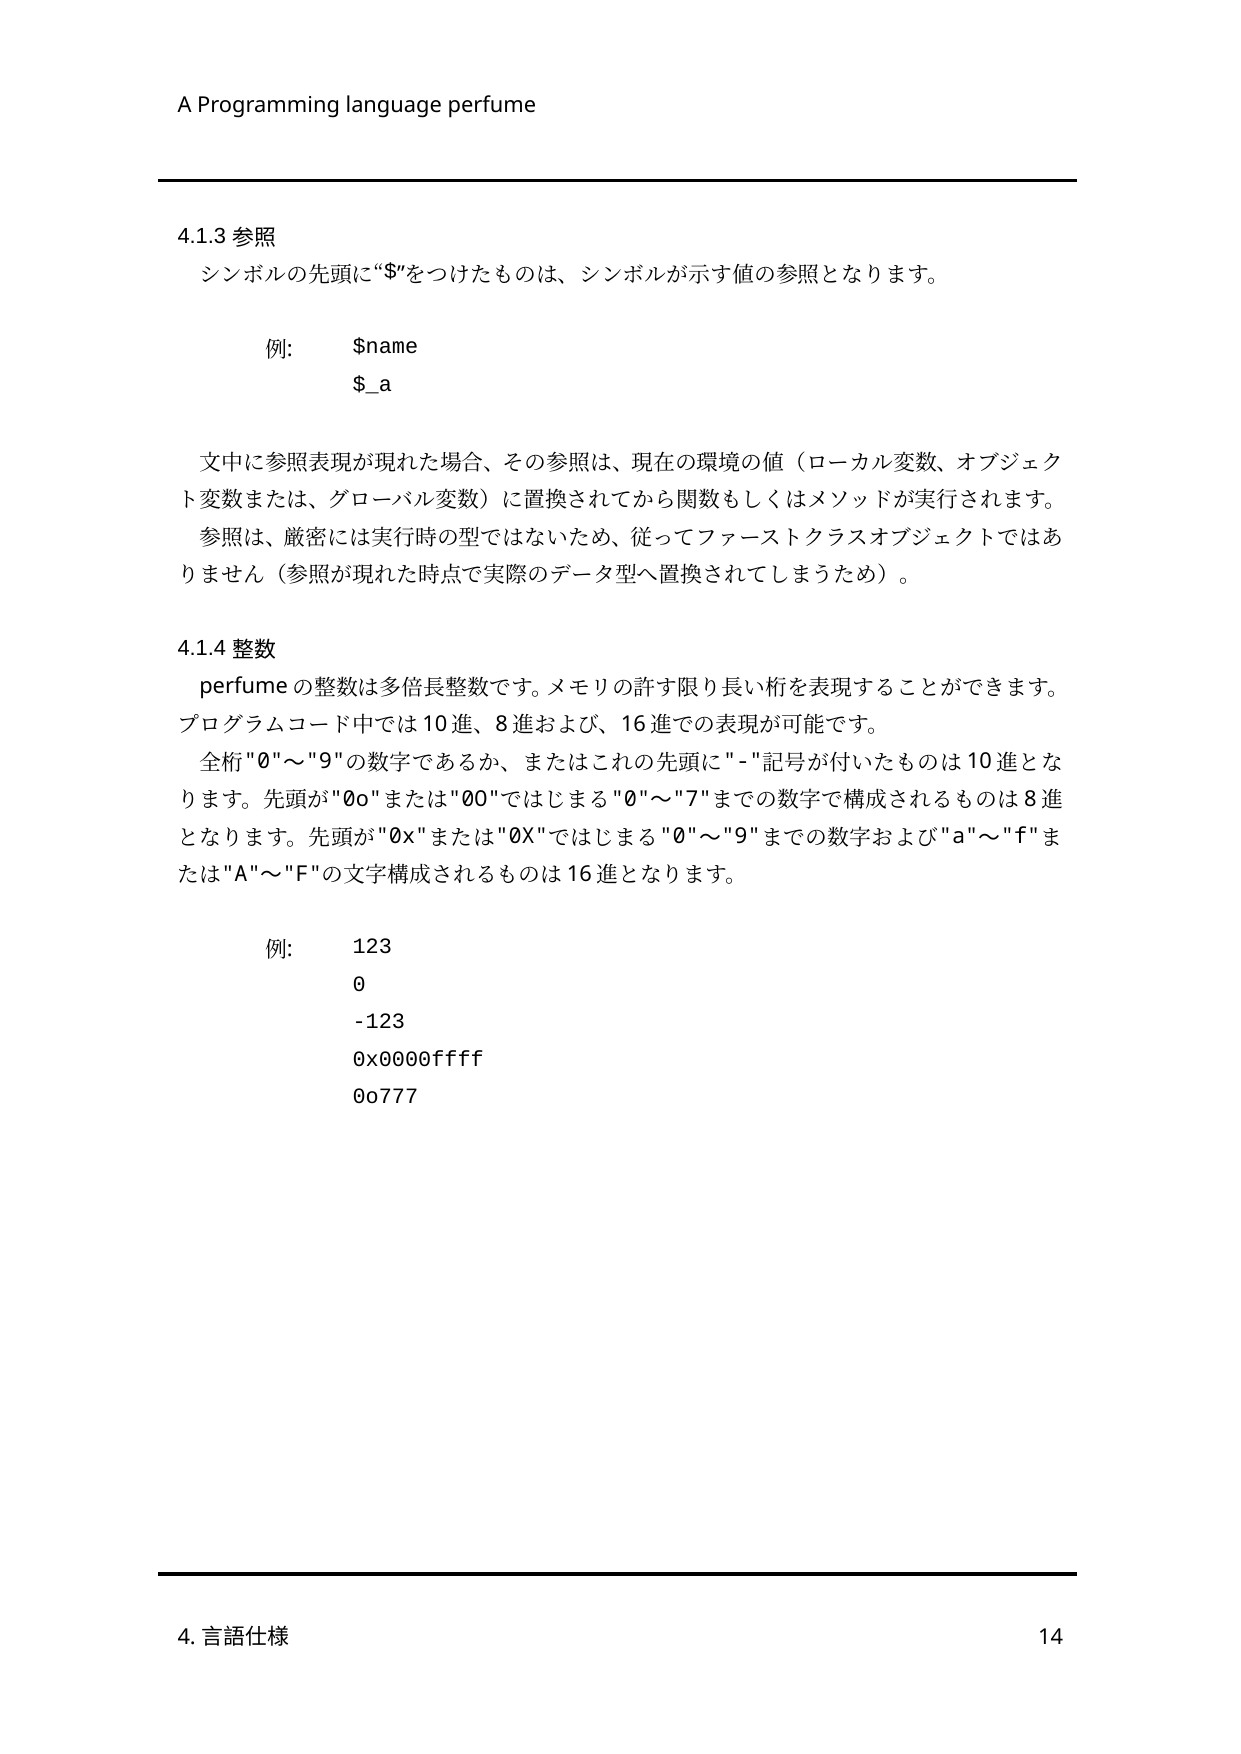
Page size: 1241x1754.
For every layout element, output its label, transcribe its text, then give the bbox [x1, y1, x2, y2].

text シンボルの先頭に“$”をつけたものは、シンボルが示す値の参照となります。 [177, 254, 1063, 292]
text 0x0000ffff [177, 1042, 1063, 1079]
subtitle 4.1.3 参照 [177, 217, 1063, 254]
text 例: $name [177, 329, 1063, 367]
text 0o777 [177, 1079, 1063, 1117]
text 0 [177, 967, 1063, 1004]
subtitle 4.1.4 整数 [177, 629, 1063, 667]
text 参照は、厳密には実行時の型ではないため、従ってファーストクラスオブジェクトではありません（参照が現れた時点で実際のデータ型へ置換されてしまうため）。 [177, 517, 1063, 592]
text 文中に参照表現が現れた場合、その参照は、現在の環境の値（ローカル変数、オブジェクト変数または、グローバル変数）に置換されてから関数もしくはメソッドが実行されます。 [177, 442, 1063, 517]
text -123 [177, 1004, 1063, 1042]
text perfumeの整数は多倍長整数です。メモリの許す限り長い桁を表現することができます。プログラムコード中では10進、8進および、16進での表現が可能です。 [177, 667, 1063, 742]
text 全桁"0"～"9"の数字であるか、またはこれの先頭に"‐"記号が付いたものは10進となります。先頭が"0o"または"0O"ではじまる"0"～"7"までの数字で構成されるものは8進となります。先頭が"0x"または"0X"ではじまる"0"～"9"までの数字および"a"～"f"または"A"～"F"の文字構成されるものは16進となります。 [177, 742, 1063, 892]
text $_a [177, 367, 1063, 404]
text 例: 123 [177, 929, 1063, 967]
